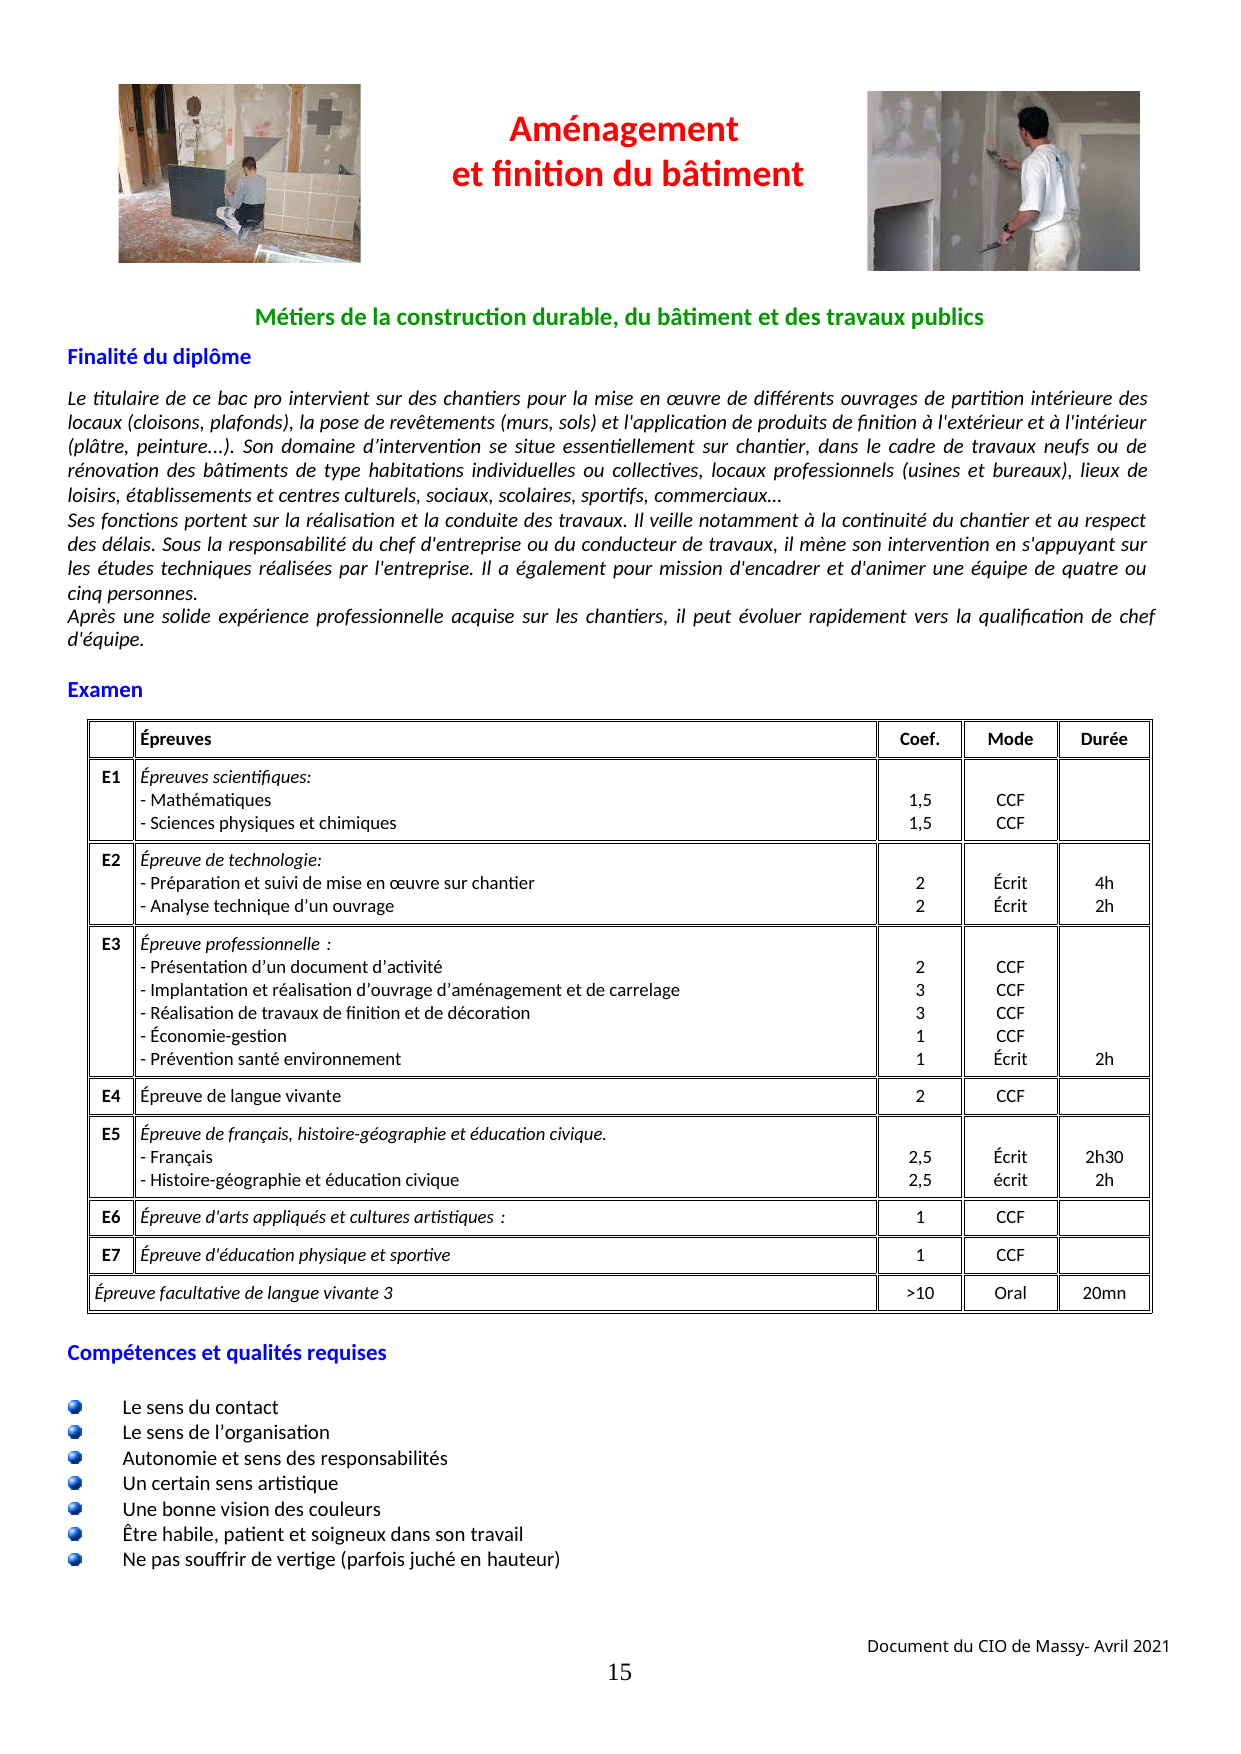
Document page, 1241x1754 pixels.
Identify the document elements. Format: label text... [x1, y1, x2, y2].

table_cell Épreuve professionnelle : - Présentation d’un document d’activité - Implantation et réalisation d’ouvrage d’aménagement et de carrelage - Réalisation de travaux de finition et de décoration - Économie-gestion - Prévention santé environnement [136, 927, 876, 1076]
table_cell [1060, 1238, 1149, 1273]
table_cell [1060, 1201, 1149, 1235]
table_header Mode [965, 722, 1057, 757]
table_cell CCF [965, 1079, 1057, 1114]
table_cell CCF [965, 1238, 1057, 1273]
picture [68, 1451, 82, 1464]
text Finalité du diplôme [67, 342, 1171, 370]
table_cell E5 [90, 1117, 133, 1197]
table_cell E1 [90, 760, 133, 840]
table_cell 20mn [1060, 1276, 1149, 1310]
text Métiers de la construction durable, du bâtiment et des travaux publics [231, 301, 1008, 332]
text Compétences et qualités requises [67, 1338, 1171, 1366]
picture [68, 1476, 82, 1490]
table_cell 2h30 2h [1060, 1117, 1149, 1197]
table_cell Écrit écrit [965, 1117, 1057, 1197]
table_cell 4h 2h [1060, 844, 1149, 924]
table_cell Épreuve d'éducation physique et sportive [136, 1238, 876, 1273]
table_cell E7 [90, 1238, 133, 1273]
list Autonomie et sens des responsabilités [67, 1445, 1171, 1470]
table_cell 2 2 [879, 844, 961, 924]
list Ne pas souffrir de vertige (parfois juché en hauteur) [67, 1547, 1171, 1572]
table_cell [1060, 1079, 1149, 1114]
table_cell 1 [879, 1238, 961, 1273]
table_cell Épreuve d'arts appliqués et cultures artistiques : [136, 1201, 876, 1235]
table_cell [1060, 760, 1149, 840]
picture [68, 1527, 82, 1541]
table_cell 2h [1060, 927, 1149, 1076]
text Ses fonctions portent sur la réalisation et la conduite des travaux. Il veille notamment à la continuité du chantier et au respect des délais. Sous la responsabilité du chef d'entreprise ou du conducteur de travaux, il mène son intervention en s'appuyant sur les études techniques réalisées par l'entreprise. Il a également pour mission d'encadrer et d'animer une équipe de quatre ou cinq personnes. [67, 507, 1148, 605]
table_cell Écrit Écrit [965, 844, 1057, 924]
table_cell Épreuve de technologie: - Préparation et suivi de mise en œuvre sur chantier - Analyse technique d’un ouvrage [136, 844, 876, 924]
table_cell 2,5 2,5 [879, 1117, 961, 1197]
table_cell Oral [965, 1276, 1057, 1310]
list Être habile, patient et soigneux dans son travail [67, 1521, 1171, 1547]
subtitle Le titulaire de ce bac pro intervient sur des chantiers pour la mise en œuvre de différents ouvrages de partition intérieure des locaux (cloisons, plafonds), la pose de revêtements (murs, sols) et l'application de produits de finition à l'extérieur et à l'intérieur (plâtre, peinture...). Son domaine d’intervention se situe essentiellement sur chantier, dans le cadre de travaux neufs ou de rénovation des bâtiments de type habitations individuelles ou collectives, locaux professionnels (usines et bureaux), lieux de loisirs, établissements et centres culturels, sociaux, scolaires, sportifs, commerciaux… [67, 385, 1148, 507]
table_cell E6 [90, 1201, 133, 1235]
picture [68, 1425, 82, 1439]
table_cell Épreuve facultative de langue vivante 3 [90, 1276, 876, 1310]
picture [68, 1553, 82, 1566]
table_cell 2 3 3 1 1 [879, 927, 961, 1076]
table_cell 1 [879, 1201, 961, 1235]
picture [68, 1400, 82, 1414]
table_cell CCF [965, 1201, 1057, 1235]
text Examen [67, 676, 1171, 704]
table_cell Épreuve de langue vivante [136, 1079, 876, 1114]
table_cell 1,5 1,5 [879, 760, 961, 840]
picture [118, 84, 361, 263]
table_cell CCF CCF CCF CCF Écrit [965, 927, 1057, 1076]
table_cell CCF CCF [965, 760, 1057, 840]
list Le sens du contact [67, 1394, 1171, 1419]
list Une bonne vision des couleurs [67, 1496, 1171, 1521]
table_header Coef. [879, 722, 961, 757]
picture [867, 91, 1140, 271]
list Le sens de l’organisation [67, 1419, 1171, 1445]
picture [68, 1502, 82, 1515]
table_cell Épreuves scientifiques: - Mathématiques - Sciences physiques et chimiques [136, 760, 876, 840]
table_cell E4 [90, 1079, 133, 1114]
table_header Épreuves [136, 722, 876, 757]
text Après une solide expérience professionnelle acquise sur les chantiers, il peut évoluer rapidement vers la qualification de chef d'équipe. [67, 605, 1156, 651]
table_cell E2 [90, 844, 133, 924]
table_cell >10 [879, 1276, 961, 1310]
table_header Durée [1060, 722, 1149, 757]
table_header [90, 722, 133, 757]
table_cell 2 [879, 1079, 961, 1114]
table_cell E3 [90, 927, 133, 1076]
list Un certain sens artistique [67, 1470, 1171, 1496]
table_cell Épreuve de français, histoire-géographie et éducation civique. - Français - Histoire-géographie et éducation civique [136, 1117, 876, 1197]
